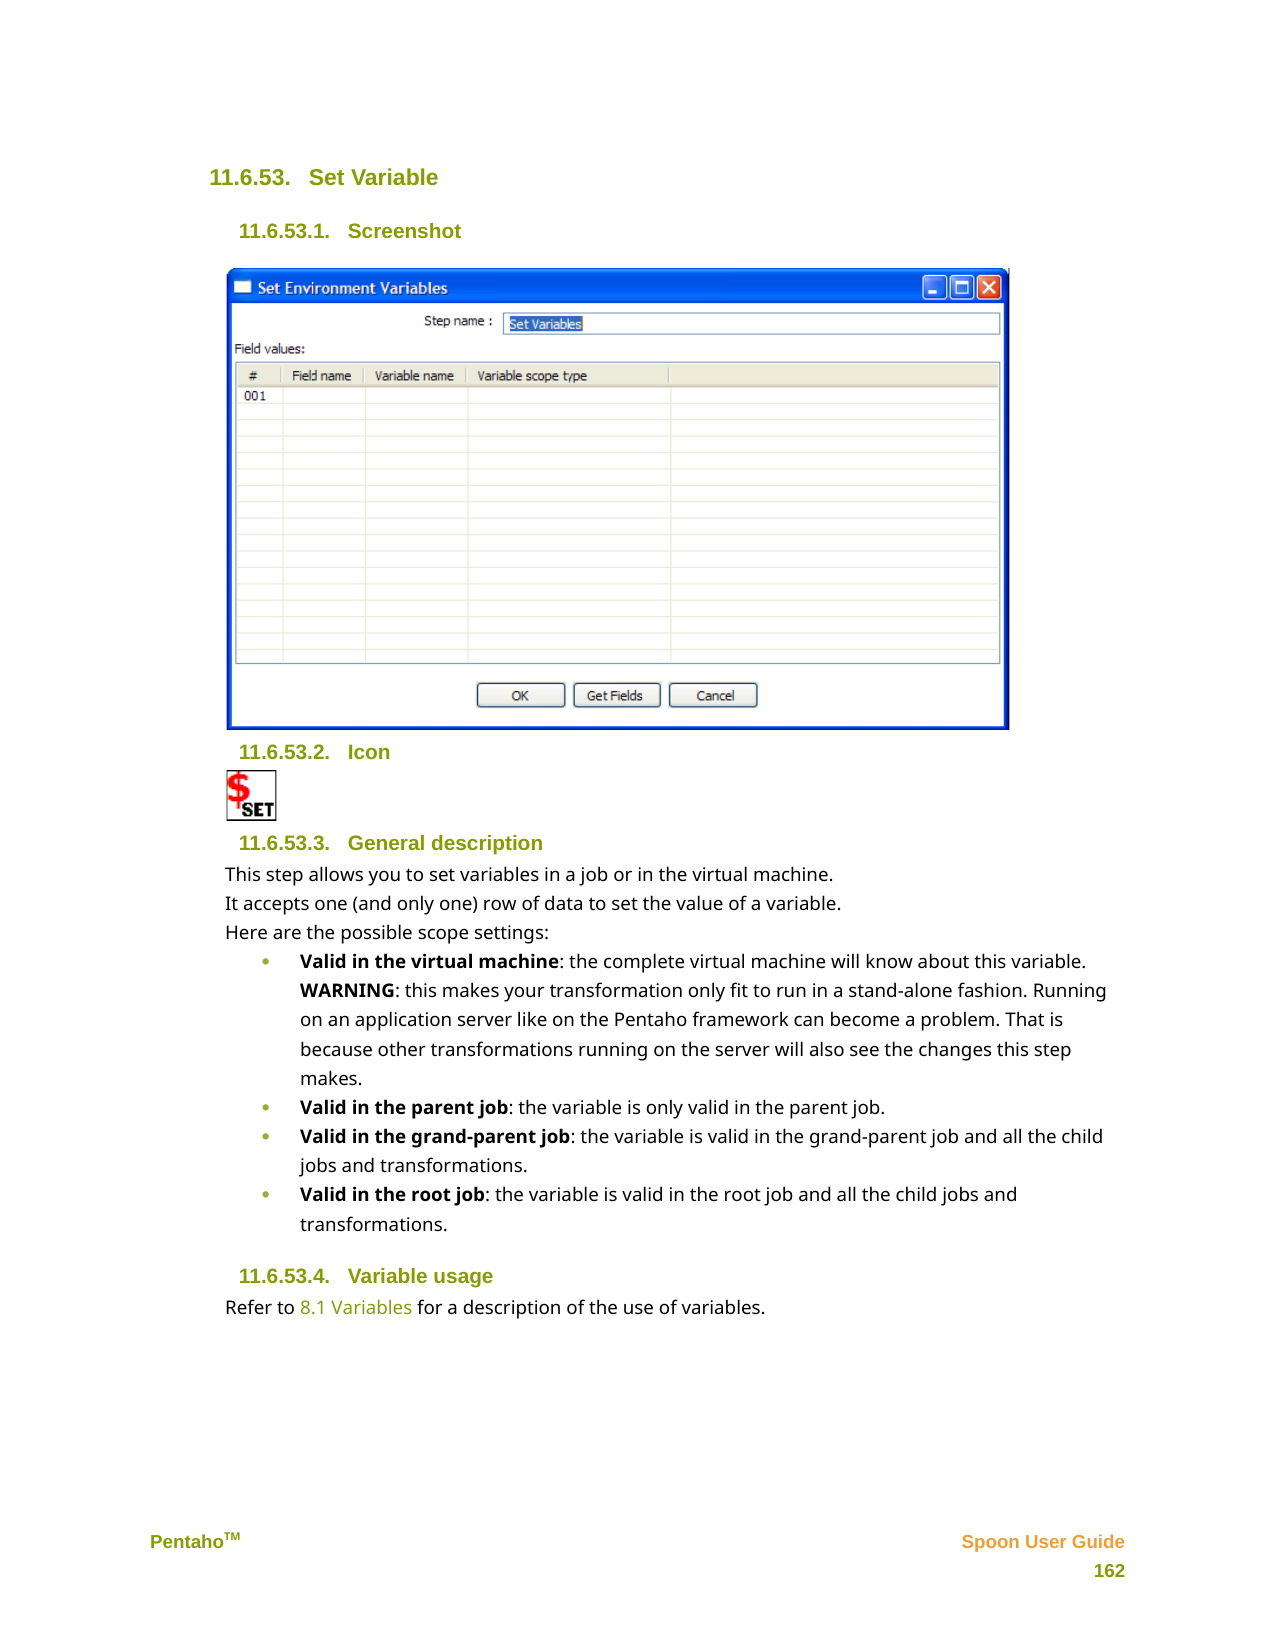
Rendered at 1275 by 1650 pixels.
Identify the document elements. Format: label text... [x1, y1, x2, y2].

text It accepts one (and only one) row of data to set the value of a variable. [225, 887, 1125, 916]
text WARNING: this makes your transformation only fit to run in a stand-alone fashion. Running on an application server like on the Pentaho framework can become a problem. That is because other transformations running on the server will also see the changes this step makes. [300, 974, 1125, 1091]
text Refer to 8.1 Variables for a description of the use of variables. [225, 1291, 1125, 1320]
text Here are the possible scope settings: [225, 916, 1125, 945]
list Valid in the grand-parent job: the variable is valid in the grand-parent job and all the child jobs and transformations. [262, 1120, 1125, 1178]
list Valid in the virtual machine: the complete virtual machine will know about this variable. [262, 945, 1125, 974]
subtitle Icon [239, 264, 1125, 766]
list Valid in the parent job: the variable is only valid in the parent job. [262, 1091, 1125, 1120]
text This step allows you to set variables in a job or in the virtual machine. [225, 858, 1125, 887]
subtitle General description [239, 785, 1125, 857]
subtitle Screenshot [239, 211, 1125, 246]
list Valid in the root job: the variable is valid in the root job and all the child jobs and transformations. [262, 1178, 1125, 1237]
subtitle Variable usage [239, 1256, 1125, 1290]
picture [226, 770, 277, 821]
subtitle Set Variable [209, 157, 1125, 192]
